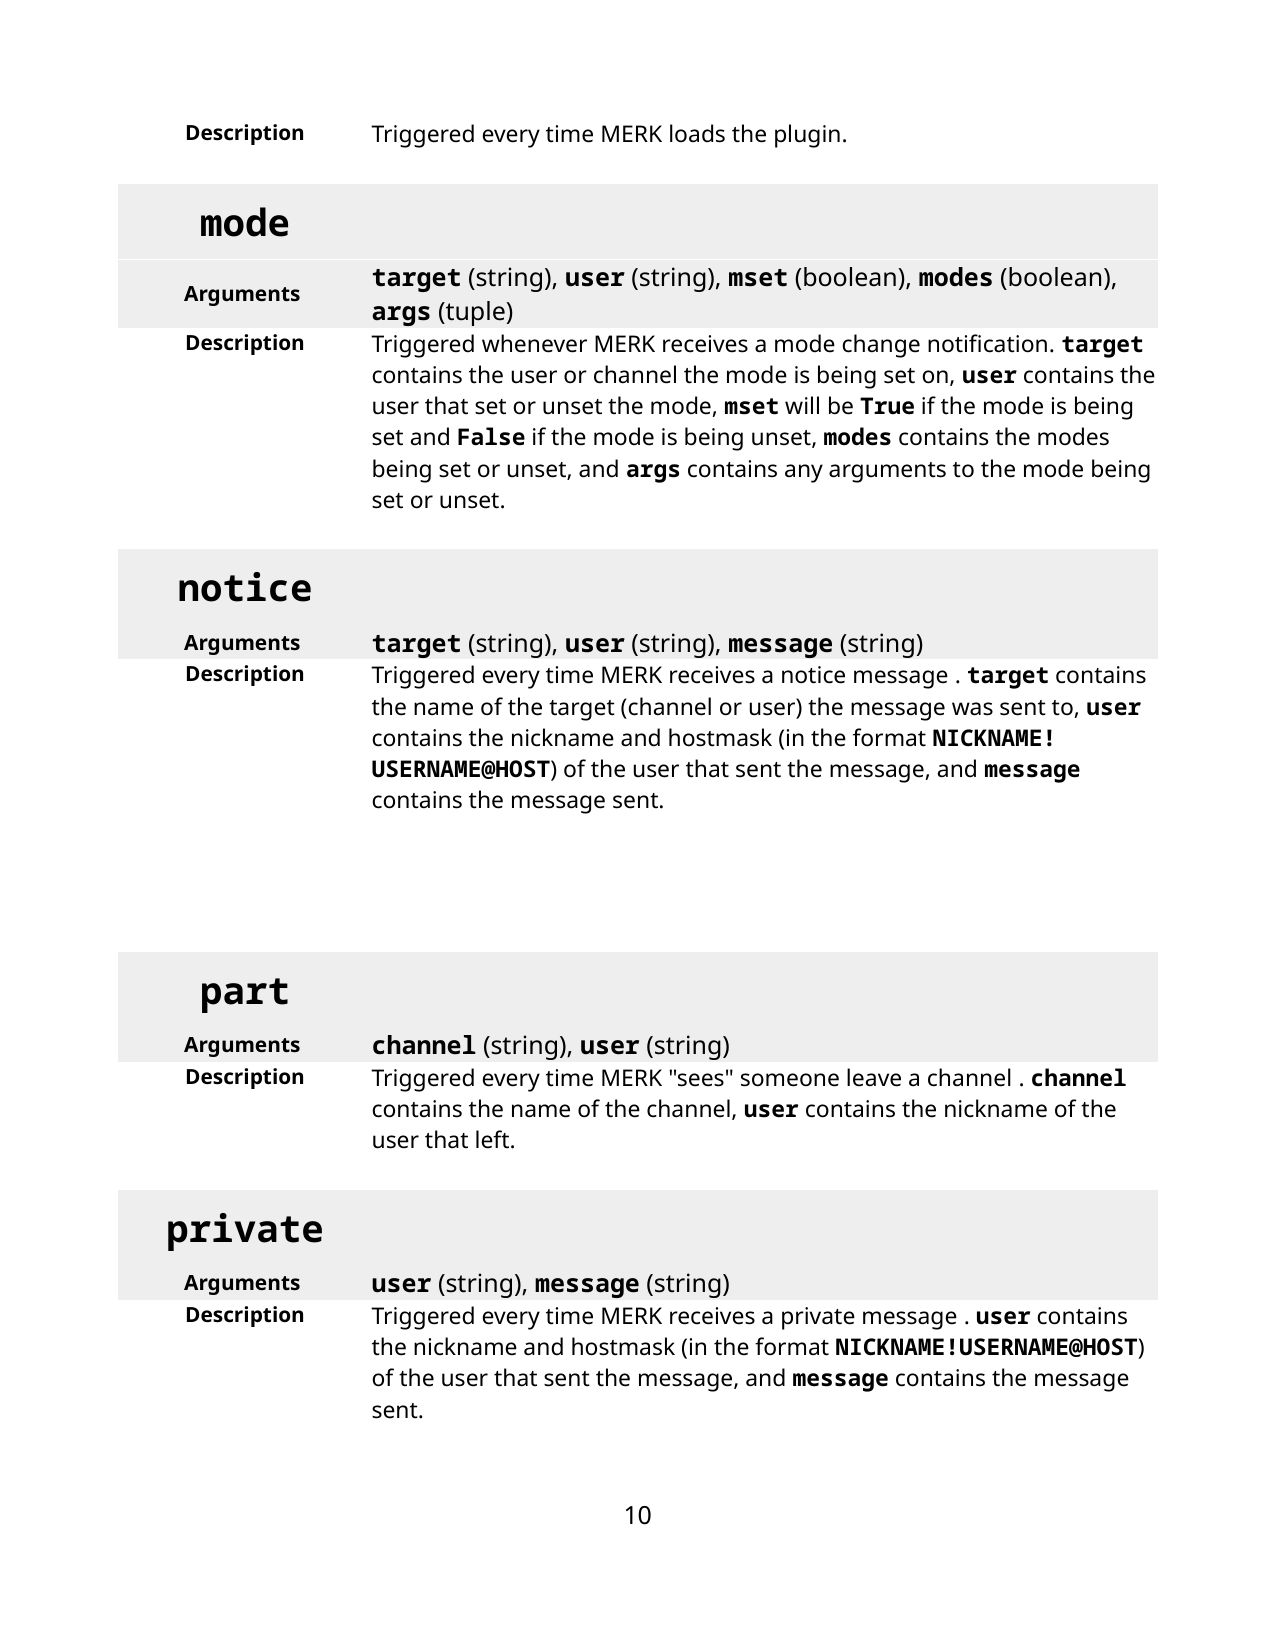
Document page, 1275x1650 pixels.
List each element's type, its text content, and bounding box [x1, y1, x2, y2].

table_cell Arguments [118, 1266, 371, 1300]
table_cell target (string), user (string), message (string) [371, 625, 1158, 659]
table_header mode [118, 184, 371, 259]
table_cell Description [118, 659, 371, 816]
table_cell Description [118, 1300, 371, 1425]
table_header part [118, 952, 371, 1028]
table_header notice [118, 549, 371, 625]
table_cell Triggered every time MERK loads the plugin. [371, 118, 1158, 149]
table_header [371, 1190, 1158, 1266]
table_cell Description [118, 328, 371, 515]
table_cell Triggered every time MERK "sees" someone leave a channel . channel contains the name of the channel, user contains the nickname of the user that left. [371, 1062, 1158, 1156]
table_cell Arguments [118, 1028, 371, 1062]
table_cell Description [118, 118, 371, 149]
table_cell target (string), user (string), mset (boolean), modes (boolean), args (tuple) [371, 260, 1158, 328]
table_cell Arguments [118, 625, 371, 659]
table_header [371, 952, 1158, 1028]
table_header private [118, 1190, 371, 1266]
table_cell Triggered every time MERK receives a notice message . target contains the name of the target (channel or user) the message was sent to, user contains the nickname and hostmask (in the format NICKNAME!USERNAME@HOST) of the user that sent the message, and message contains the message sent. [371, 659, 1158, 816]
table_cell Arguments [118, 260, 371, 328]
table_cell Triggered every time MERK receives a private message . user contains the nickname and hostmask (in the format NICKNAME!USERNAME@HOST) of the user that sent the message, and message contains the message sent. [371, 1300, 1158, 1425]
table_header [371, 184, 1158, 259]
table_cell user (string), message (string) [371, 1266, 1158, 1300]
table_cell Triggered whenever MERK receives a mode change notification. target contains the user or channel the mode is being set on, user contains the user that set or unset the mode, mset will be True if the mode is being set and False if the mode is being unset, modes contains the modes being set or unset, and args contains any arguments to the mode being set or unset. [371, 328, 1158, 515]
table_cell channel (string), user (string) [371, 1028, 1158, 1062]
table_cell Description [118, 1062, 371, 1156]
table_header [371, 549, 1158, 625]
